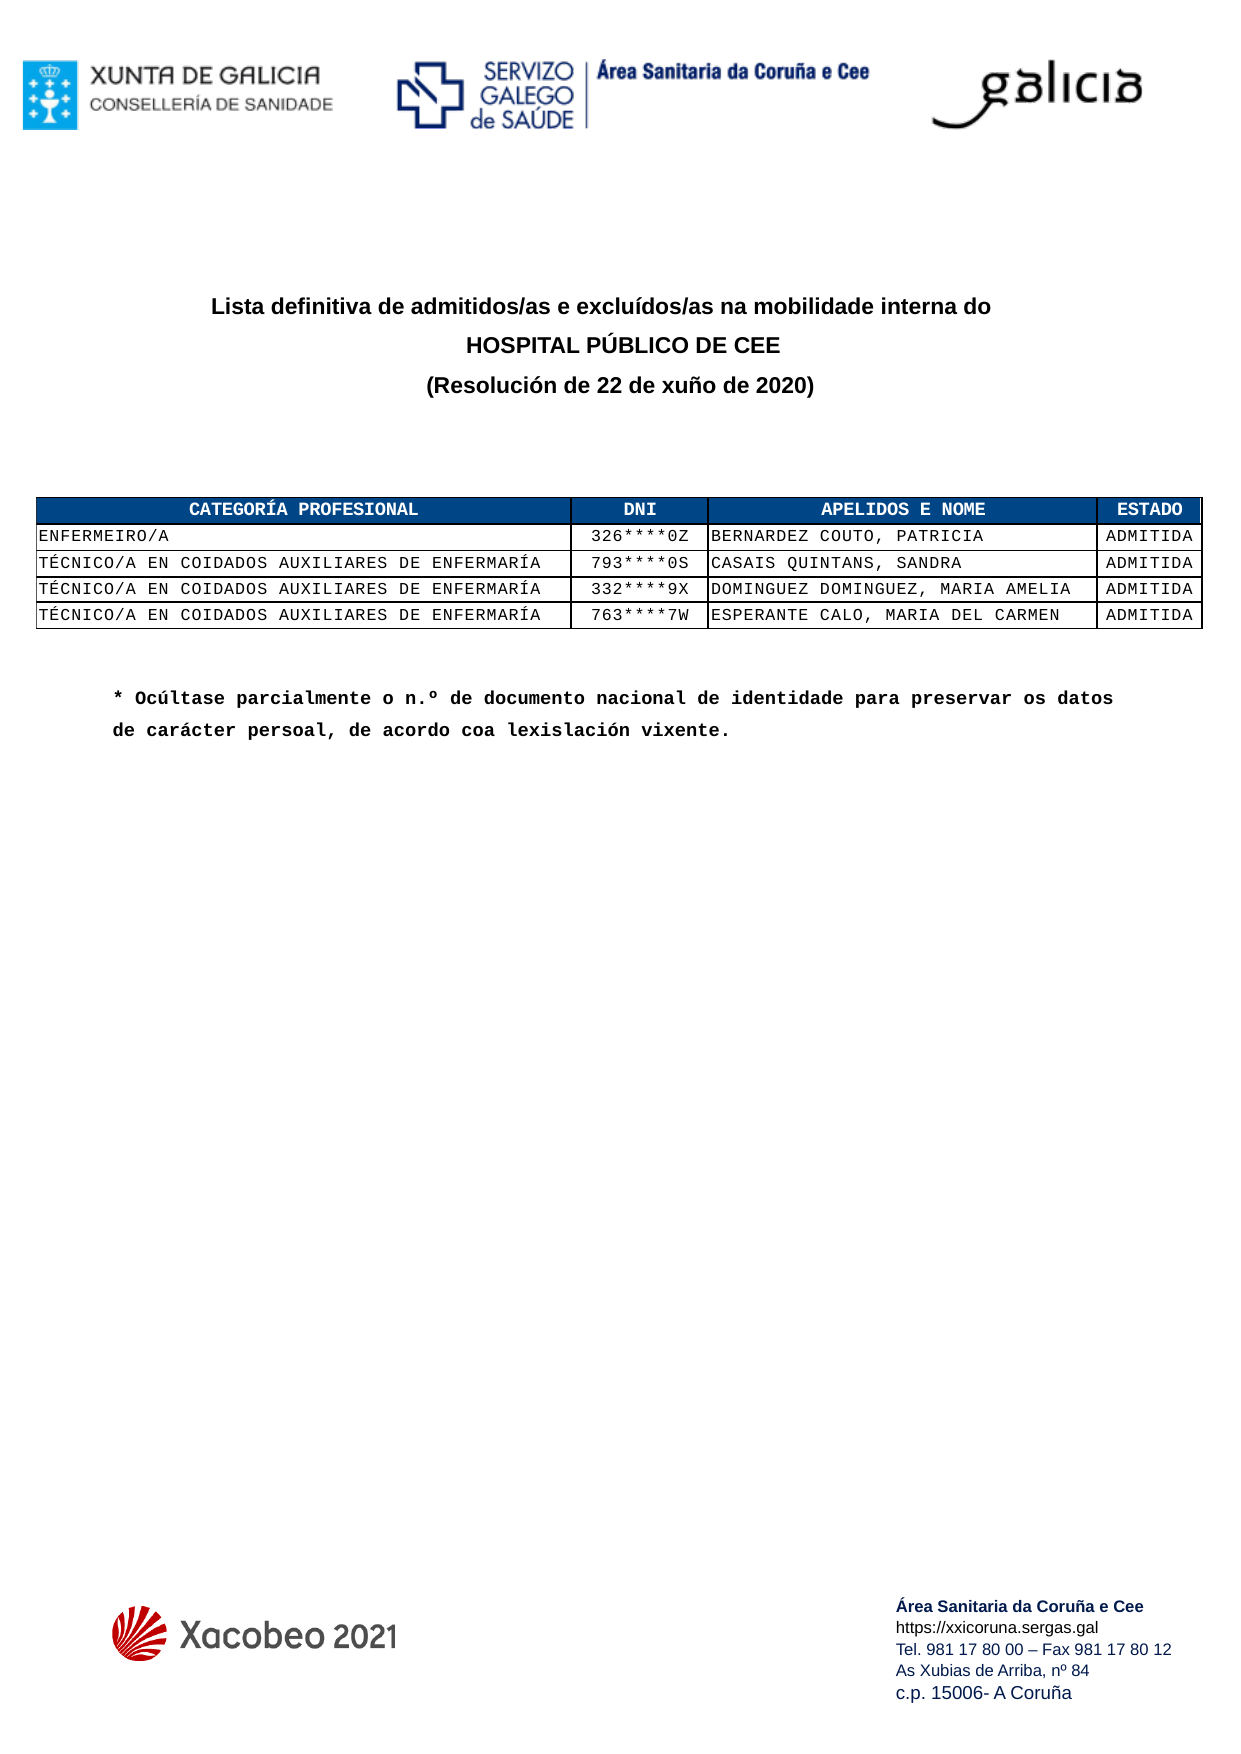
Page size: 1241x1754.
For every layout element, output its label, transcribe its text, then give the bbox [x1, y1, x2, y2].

text Lista definitiva de admitidos/as e excluídos/as na mobilidade interna do [112, 293, 1128, 319]
picture [29, 80, 38, 87]
text (Resolución de 22 de xuño de 2020) [112, 372, 1128, 398]
text * Ocúltase parcialmente o n.º de documento nacional de identidade para preservar os datos de carácter persoal, de acordo coa lexislación vixente. [112, 689, 1128, 742]
text HOSPITAL PÚBLICO DE CEE [112, 332, 1128, 359]
picture [62, 110, 70, 118]
picture [29, 110, 38, 118]
picture [62, 95, 70, 103]
picture [40, 65, 60, 123]
picture [62, 80, 70, 87]
picture [112, 1606, 395, 1661]
picture [22, 59, 1143, 130]
picture [29, 95, 38, 103]
